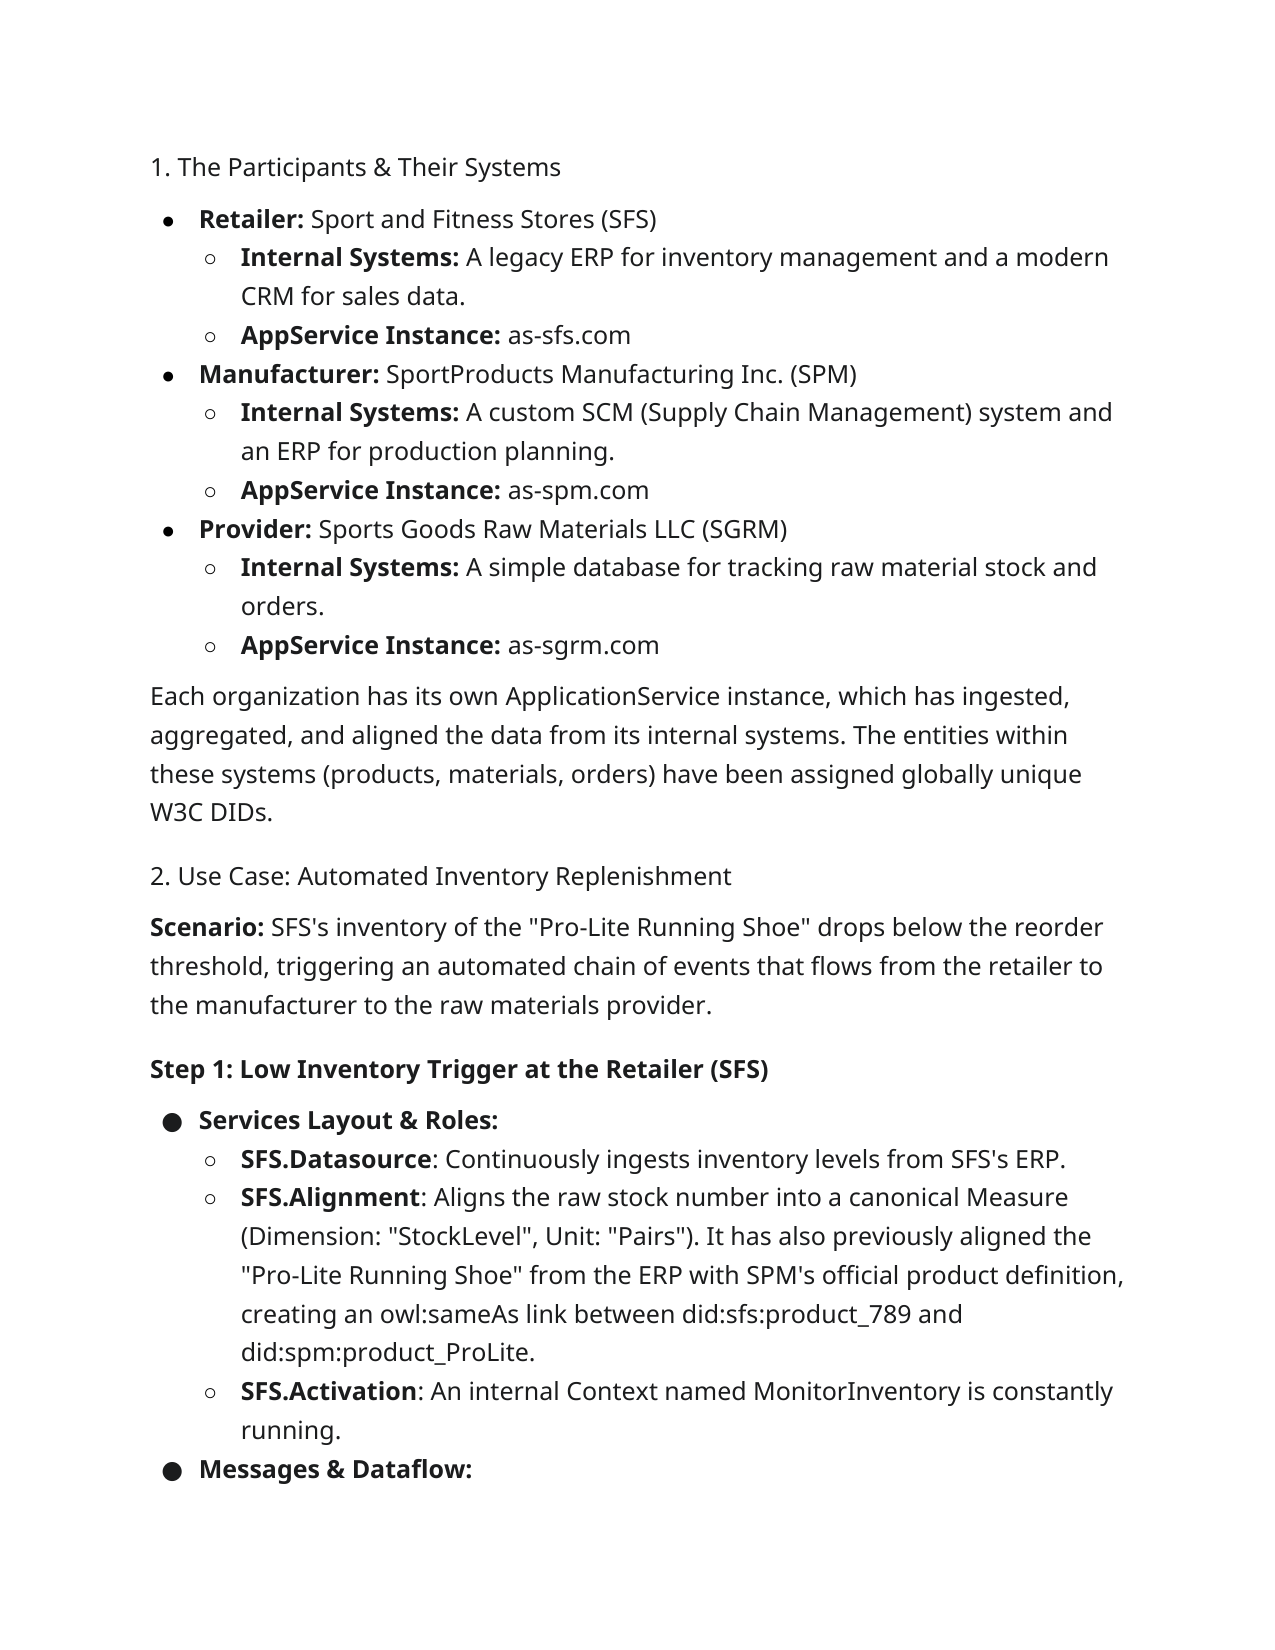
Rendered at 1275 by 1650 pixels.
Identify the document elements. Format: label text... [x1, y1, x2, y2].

list SFS.Alignment: Aligns the raw stock number into a canonical Measure (Dimension: "StockLevel", Unit: "Pairs"). It has also previously aligned the "Pro-Lite Running Shoe" from the ERP with SPM's official product definition, creating an owl:sameAs link between did:sfs:product_789 and did:spm:product_ProLite. [203, 1180, 1125, 1369]
subtitle 2. Use Case: Automated Inventory Replenishment [150, 859, 1125, 893]
list Services Layout & Roles: [161, 1102, 1125, 1137]
list Internal Systems: A simple database for tracking raw material stock and orders. [203, 550, 1125, 623]
list Messages & Dataflow: [161, 1451, 1125, 1485]
list SFS.Datasource: Continuously ingests inventory levels from SFS's ERP. [203, 1141, 1125, 1175]
text Each organization has its own ApplicationService instance, which has ingested, aggregated, and aligned the data from its internal systems. The entities within these systems (products, materials, orders) have been assigned globally unique W3C DIDs. [150, 679, 1125, 829]
list Internal Systems: A custom SCM (Supply Chain Management) system and an ERP for production planning. [203, 395, 1125, 468]
list SFS.Activation: An internal Context named MonitorInventory is constantly running. [203, 1374, 1125, 1447]
text Scenario: SFS's inventory of the "Pro-Lite Running Shoe" drops below the reorder threshold, triggering an automated chain of events that flows from the retailer to the manufacturer to the raw materials provider. [150, 910, 1125, 1022]
list AppService Instance: as-spm.com [203, 472, 1125, 507]
list Retailer: Sport and Fitness Stores (SFS) [161, 201, 1125, 235]
subtitle 1. The Participants & Their Systems [150, 150, 1125, 184]
list AppService Instance: as-sfs.com [203, 317, 1125, 352]
text Step 1: Low Inventory Trigger at the Retailer (SFS) [150, 1051, 1125, 1085]
list Internal Systems: A legacy ERP for inventory management and a modern CRM for sales data. [203, 240, 1125, 313]
list Manufacturer: SportProducts Manufacturing Inc. (SPM) [161, 356, 1125, 390]
list AppService Instance: as-sgrm.com [203, 627, 1125, 662]
list Provider: Sports Goods Raw Materials LLC (SGRM) [161, 511, 1125, 545]
